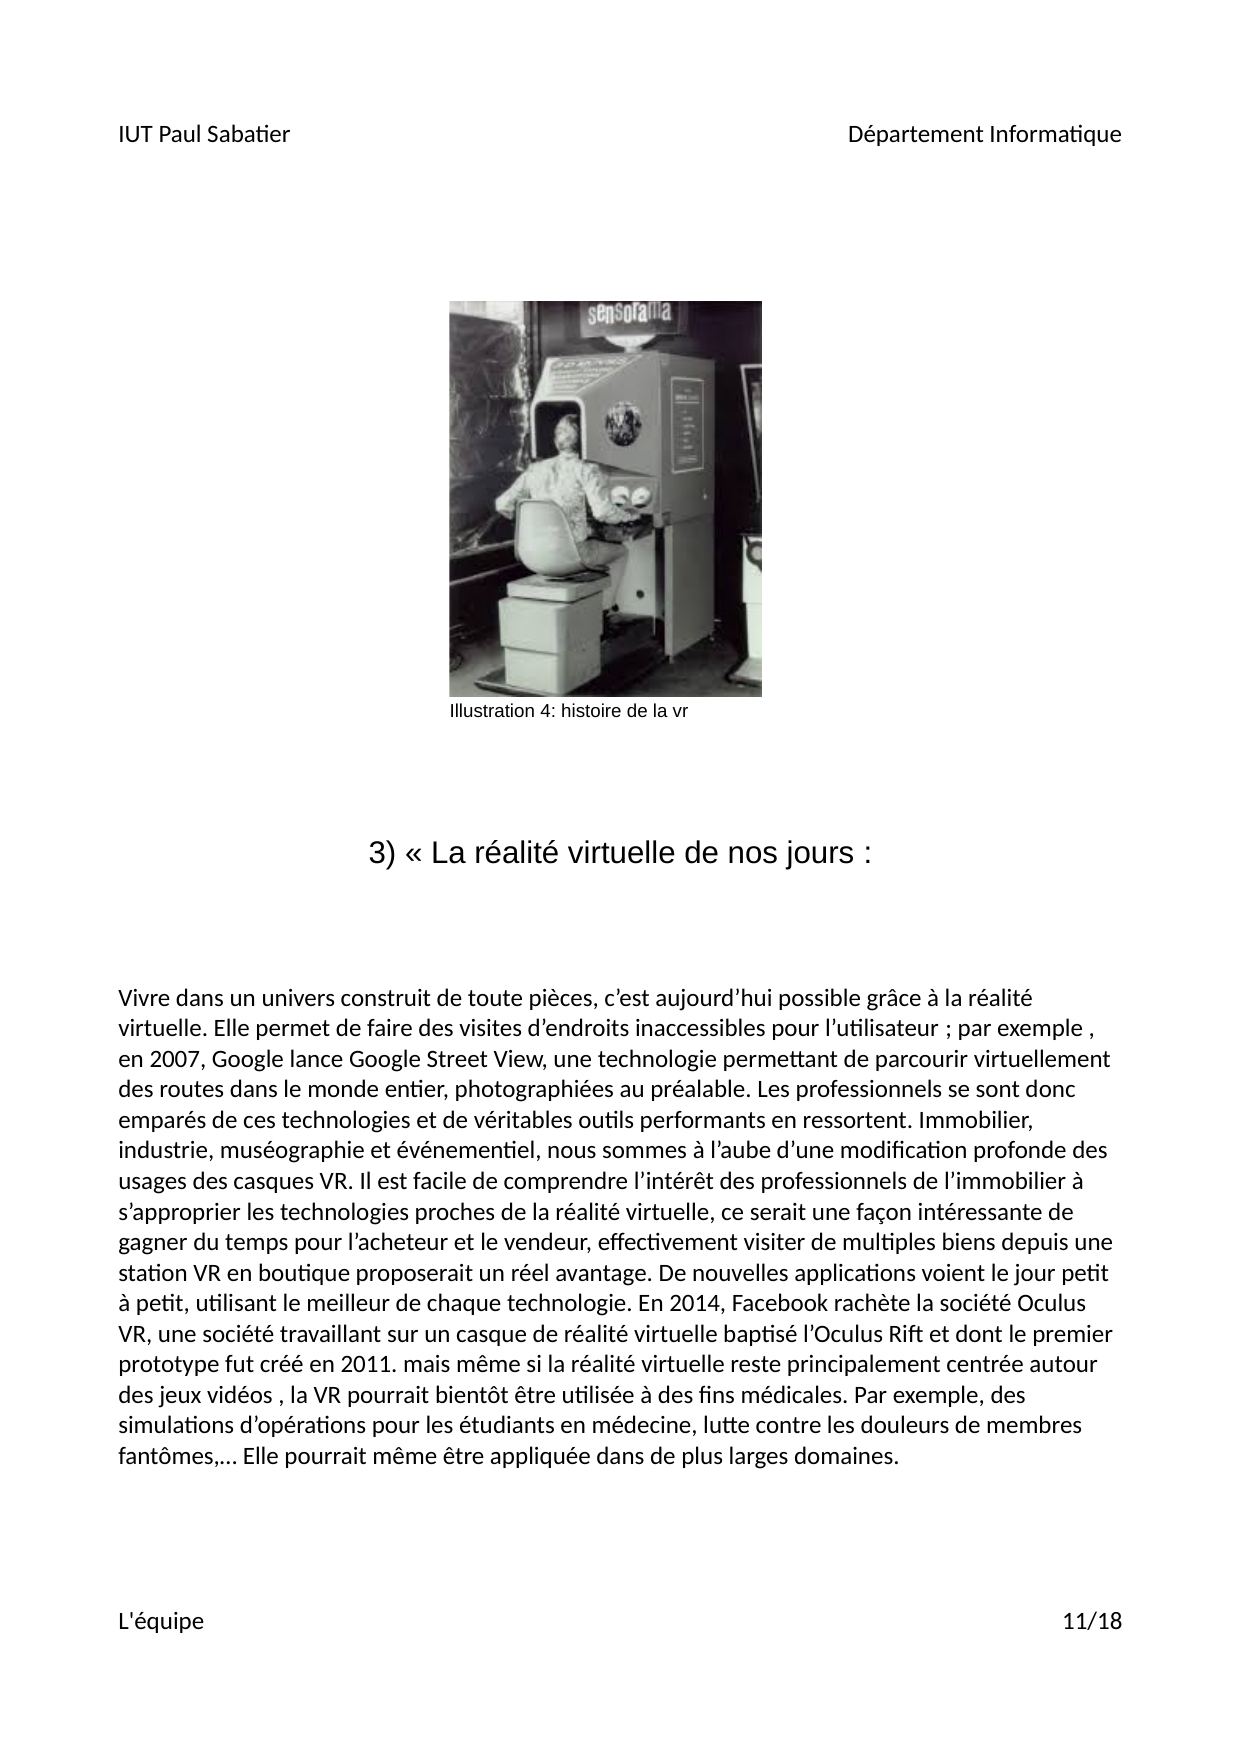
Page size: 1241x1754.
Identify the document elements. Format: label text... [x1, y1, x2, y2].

text Vivre dans un univers construit de toute pièces, c’est aujourd’hui possible grâce à la réalité virtuelle. Elle permet de faire des visites d’endroits inaccessibles pour l’utilisateur ; par exemple , en 2007, Google lance Google Street View, une technologie permettant de parcourir virtuellement des routes dans le monde entier, photographiées au préalable. Les professionnels se sont donc emparés de ces technologies et de véritables outils performants en ressortent. Immobilier, industrie, muséographie et événementiel, nous sommes à l’aube d’une modification profonde des usages des casques VR. Il est facile de comprendre l’intérêt des professionnels de l’immobilier à s’approprier les technologies proches de la réalité virtuelle, ce serait une façon intéressante de gagner du temps pour l’acheteur et le vendeur, effectivement visiter de multiples biens depuis une station VR en boutique proposerait un réel avantage. De nouvelles applications voient le jour petit à petit, utilisant le meilleur de chaque technologie. En 2014, Facebook rachète la société Oculus VR, une société travaillant sur un casque de réalité virtuelle baptisé l’Oculus Rift et dont le premier prototype fut créé en 2011. mais même si la réalité virtuelle reste principalement centrée autour des jeux vidéos , la VR pourrait bientôt être utilisée à des fins médicales. Par exemple, des simulations d’opérations pour les étudiants en médecine, lutte contre les douleurs de membres fantômes,… Elle pourrait même être appliquée dans de plus larges domaines. [118, 982, 1122, 1470]
picture [449, 301, 762, 697]
subtitle « La réalité virtuelle de nos jours : [118, 834, 1122, 870]
text Illustration 4: histoire de la vr [449, 697, 762, 722]
